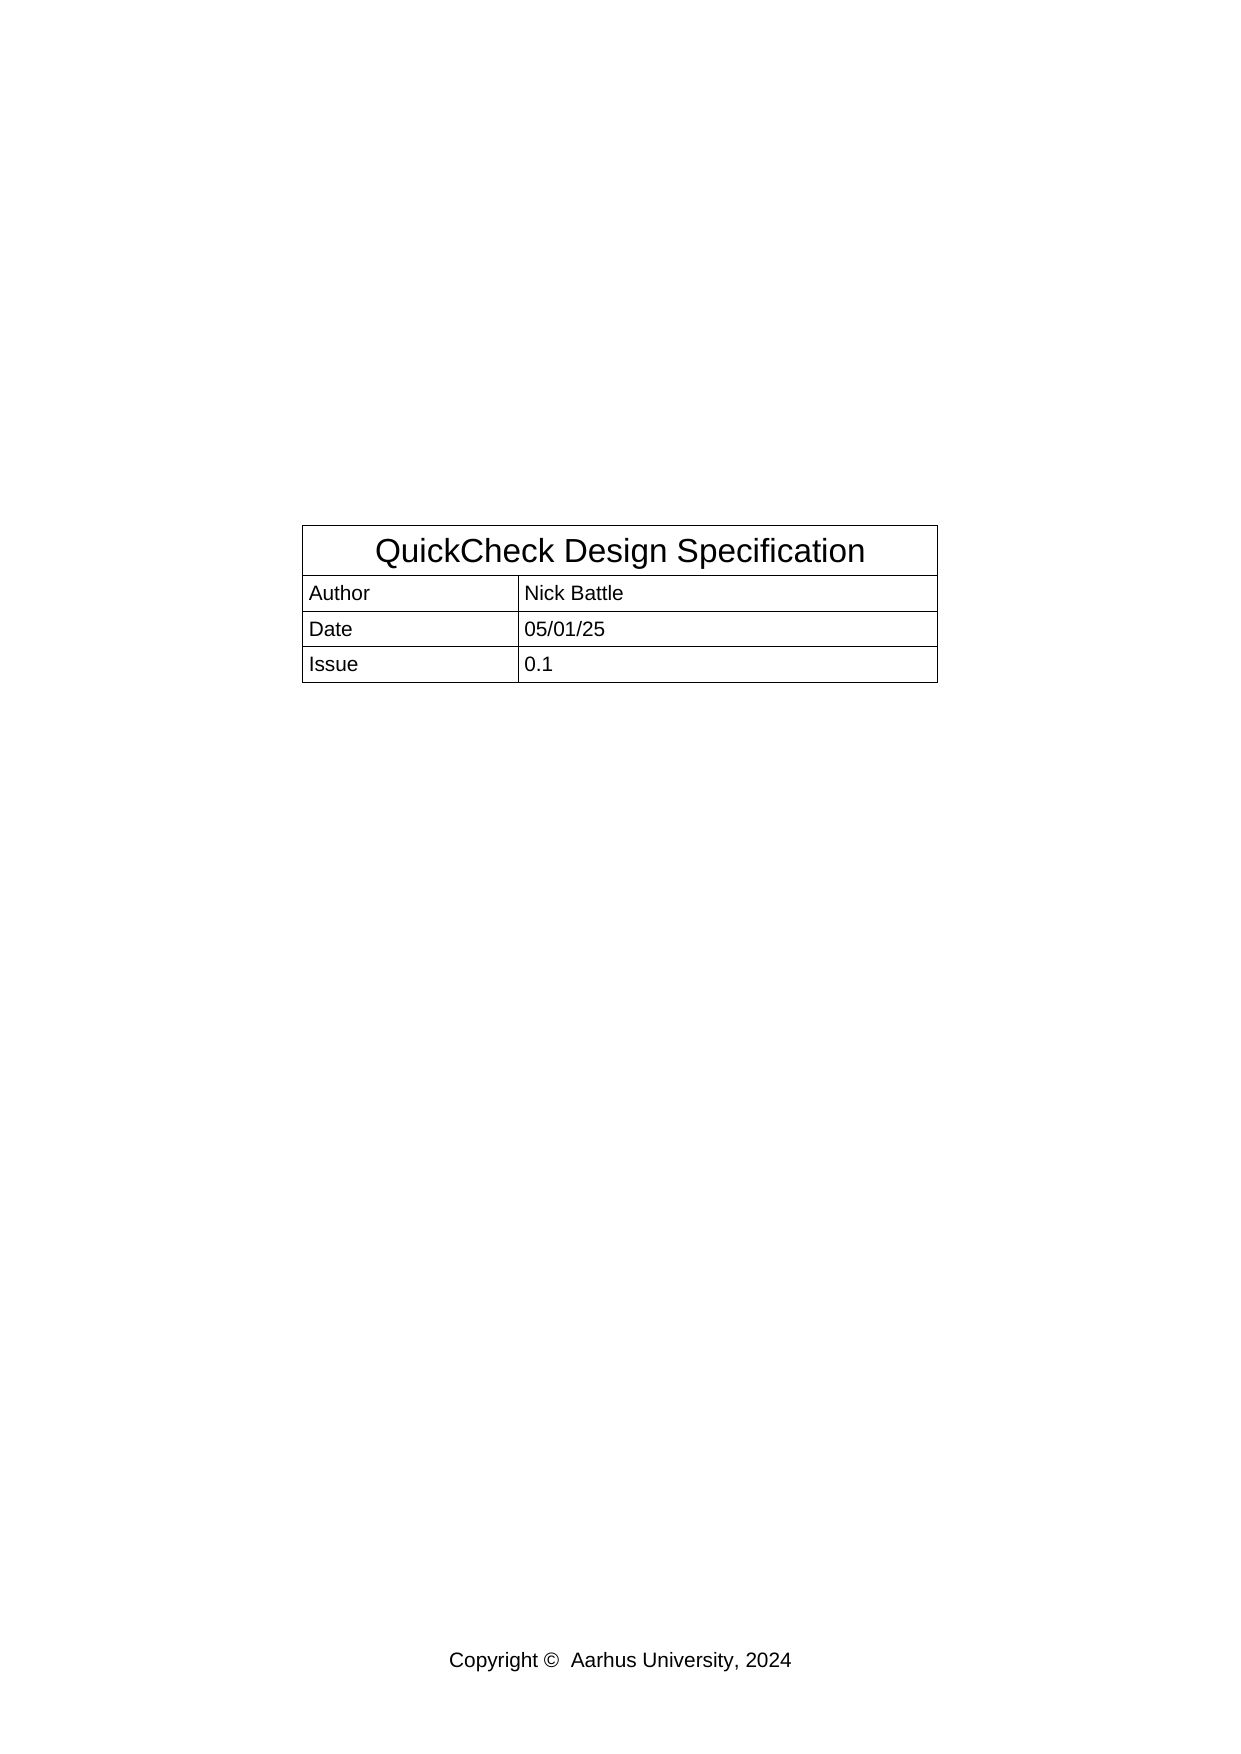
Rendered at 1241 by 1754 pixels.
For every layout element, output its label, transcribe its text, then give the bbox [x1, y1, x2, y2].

table_header QuickCheck Design Specification [303, 526, 937, 575]
table_cell Nick Battle [519, 576, 937, 611]
table_cell 05/01/25 [519, 612, 937, 646]
table_cell Date [303, 612, 518, 646]
table_cell 0.1 [519, 647, 937, 682]
table_cell Issue [303, 647, 518, 682]
table_cell Author [303, 576, 518, 611]
